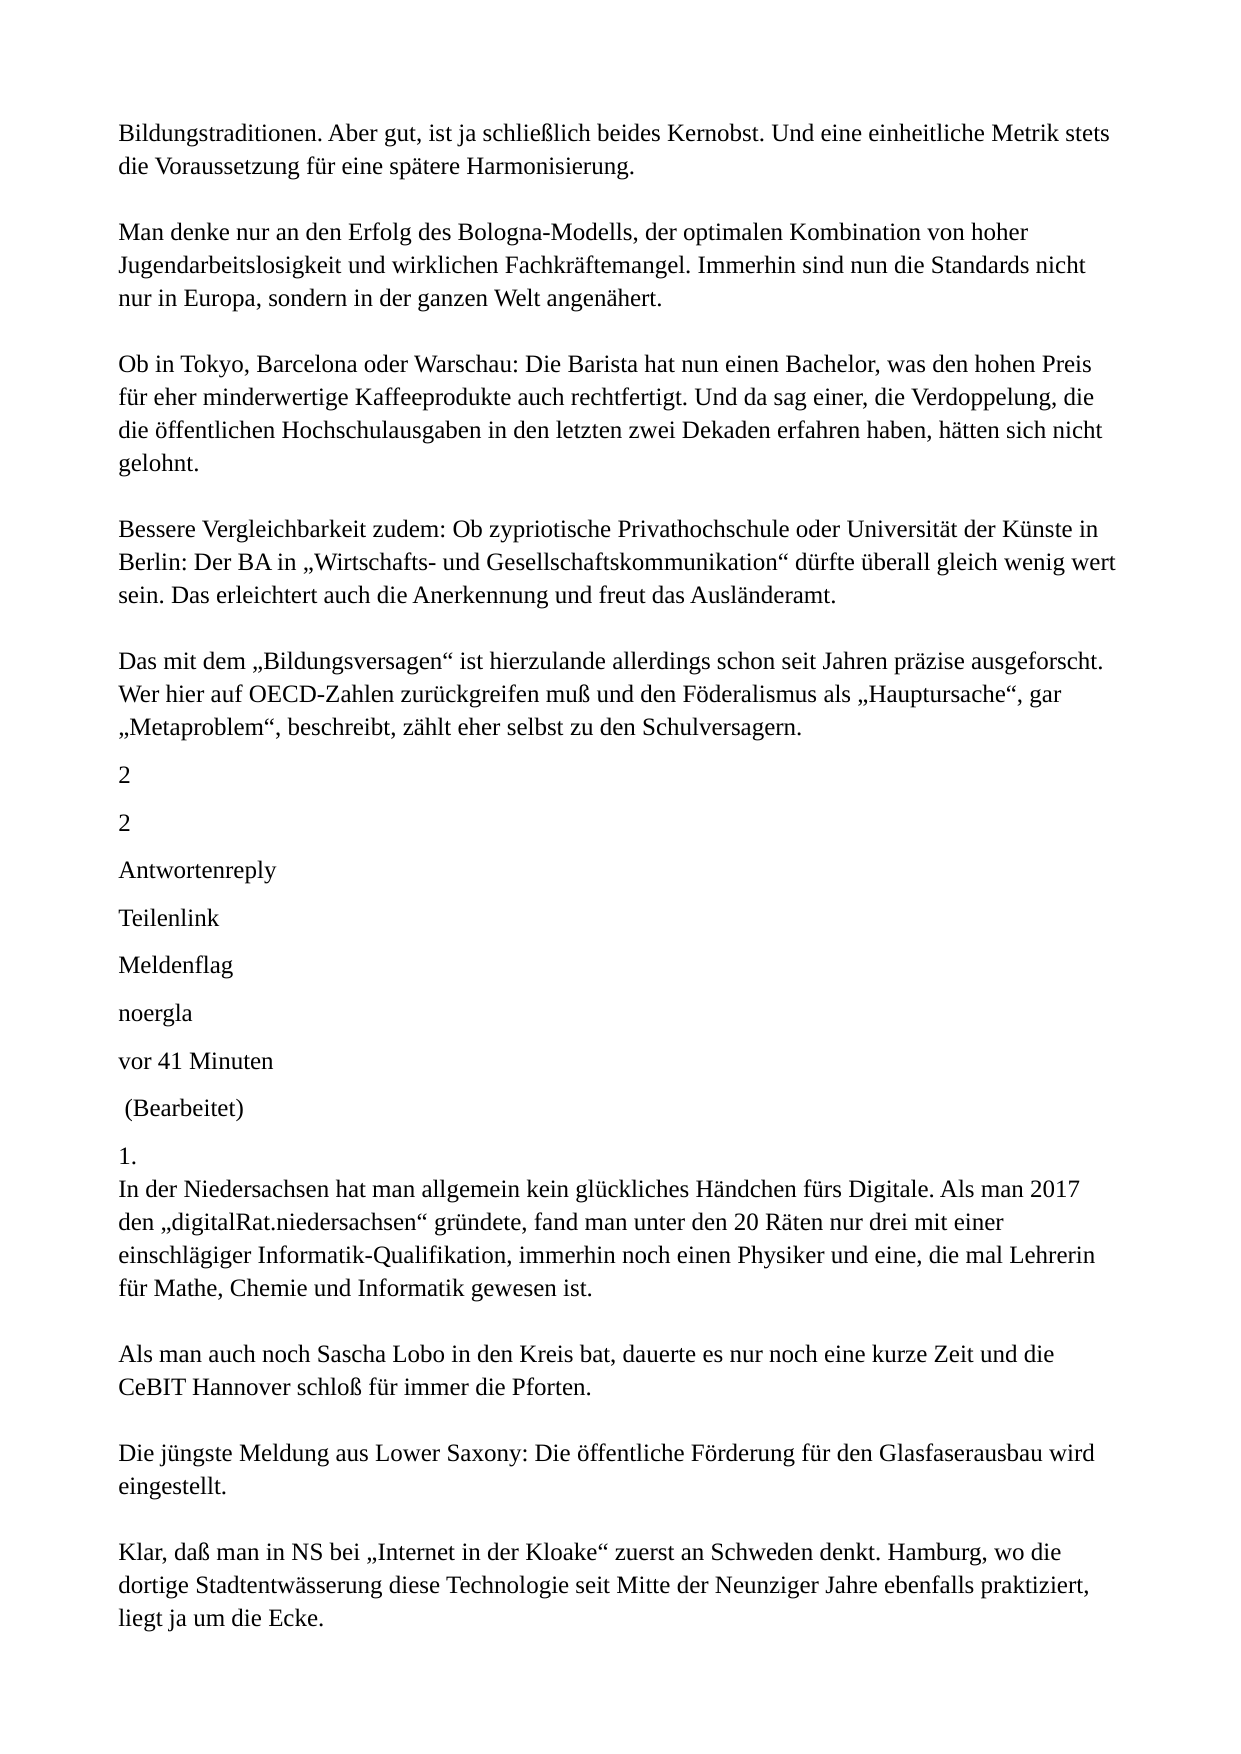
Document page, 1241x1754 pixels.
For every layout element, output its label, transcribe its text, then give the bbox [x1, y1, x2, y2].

text Antwortenreply [118, 855, 1122, 884]
text 1. In der Niedersachsen hat man allgemein kein glückliches Händchen fürs Digitale. Als man 2017 den „digitalRat.niedersachsen“ gründete, fand man unter den 20 Räten nur drei mit einer einschlägiger Informatik-Qualifikation, immerhin noch einen Physiker und eine, die mal Lehrerin für Mathe, Chemie und Informatik gewesen ist. Als man auch noch Sascha Lobo in den Kreis bat, dauerte es nur noch eine kurze Zeit und die CeBIT Hannover schloß für immer die Pforten. Die jüngste Meldung aus Lower Saxony: Die öffentliche Förderung für den Glasfaserausbau wird eingestellt. Klar, daß man in NS bei „Internet in der Kloake“ zuerst an Schweden denkt. Hamburg, wo die dortige Stadtentwässerung diese Technologie seit Mitte der Neunziger Jahre ebenfalls praktiziert, liegt ja um die Ecke. [118, 1141, 1122, 1632]
text 2 [118, 808, 1122, 836]
text Bildungstraditionen. Aber gut, ist ja schließlich beides Kernobst. Und eine einheitliche Metrik stets die Voraussetzung für eine spätere Harmonisierung. Man denke nur an den Erfolg des Bologna-Modells, der optimalen Kombination von hoher Jugendarbeitslosigkeit und wirklichen Fachkräftemangel. Immerhin sind nun die Standards nicht nur in Europa, sondern in der ganzen Welt angenähert. Ob in Tokyo, Barcelona oder Warschau: Die Barista hat nun einen Bachelor, was den hohen Preis für eher minderwertige Kaffeeprodukte auch rechtfertigt. Und da sag einer, die Verdoppelung, die die öffentlichen Hochschulausgaben in den letzten zwei Dekaden erfahren haben, hätten sich nicht gelohnt. Bessere Vergleichbarkeit zudem: Ob zypriotische Privathochschule oder Universität der Künste in Berlin: Der BA in „Wirtschafts- und Gesellschaftskommunikation“ dürfte überall gleich wenig wert sein. Das erleichtert auch die Anerkennung und freut das Ausländeramt. Das mit dem „Bildungsversagen“ ist hierzulande allerdings schon seit Jahren präzise ausgeforscht. Wer hier auf OECD-Zahlen zurückgreifen muß und den Föderalismus als „Hauptursache“, gar „Metaproblem“, beschreibt, zählt eher selbst zu den Schulversagern. [118, 118, 1122, 741]
text noergla [118, 998, 1122, 1027]
text Teilenlink [118, 903, 1122, 932]
text vor 41 Minuten [118, 1046, 1122, 1074]
text 2 [118, 760, 1122, 789]
text (Bearbeitet) [118, 1093, 1122, 1122]
text Meldenflag [118, 951, 1122, 979]
